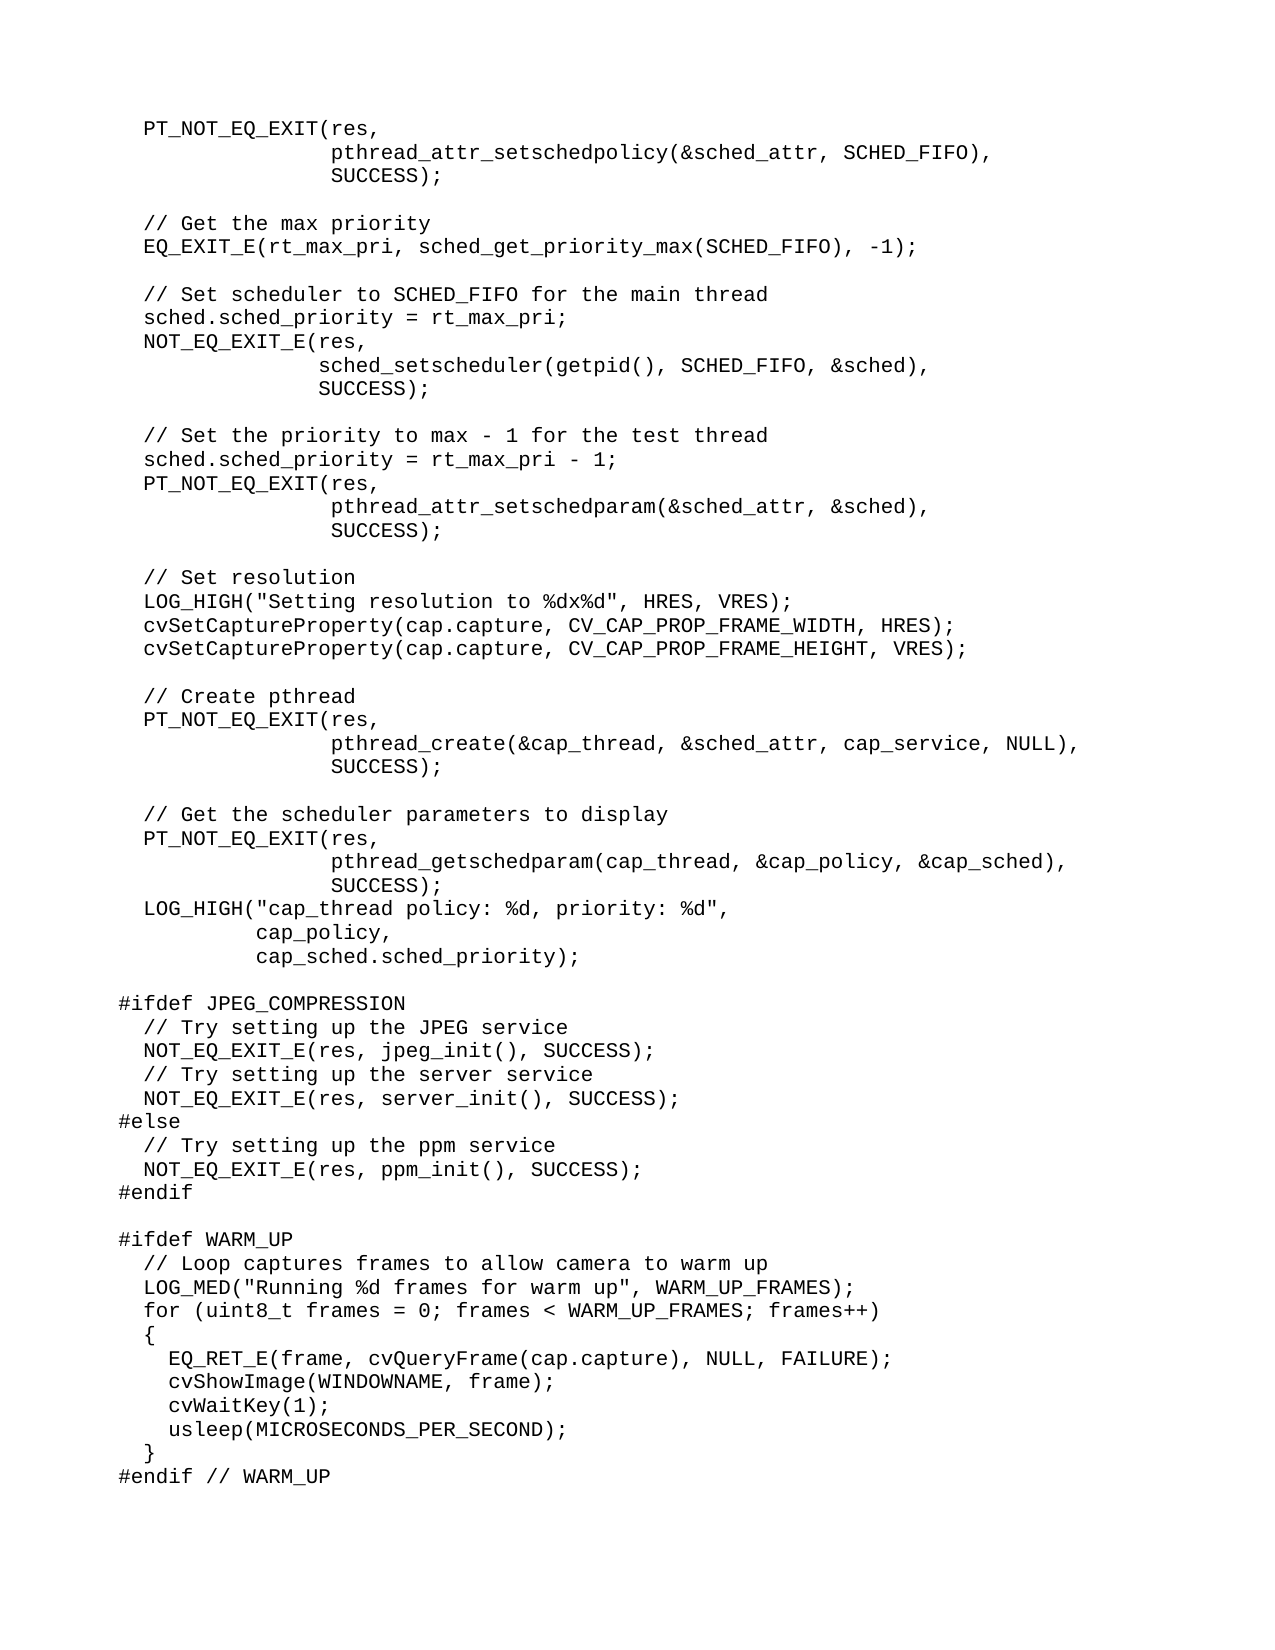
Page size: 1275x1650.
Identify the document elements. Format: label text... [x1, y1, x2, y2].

text // Get the max priority [118, 213, 1157, 236]
text EQ_EXIT_E(rt_max_pri, sched_get_priority_max(SCHED_FIFO), -1); [118, 236, 1157, 260]
text PT_NOT_EQ_EXIT(res, [118, 473, 1157, 496]
text pthread_attr_setschedparam(&sched_attr, &sched), [118, 496, 1157, 520]
text NOT_EQ_EXIT_E(res, jpeg_init(), SUCCESS); [118, 1040, 1157, 1064]
text SUCCESS); [118, 757, 1157, 780]
text cvWaitKey(1); [118, 1395, 1157, 1419]
text #ifdef WARM_UP [118, 1229, 1157, 1253]
text // Set resolution [118, 567, 1157, 591]
text LOG_HIGH("Setting resolution to %dx%d", HRES, VRES); [118, 591, 1157, 615]
text sched.sched_priority = rt_max_pri; [118, 307, 1157, 331]
text cvSetCaptureProperty(cap.capture, CV_CAP_PROP_FRAME_HEIGHT, VRES); [118, 638, 1157, 662]
text cvSetCaptureProperty(cap.capture, CV_CAP_PROP_FRAME_WIDTH, HRES); [118, 615, 1157, 638]
text pthread_create(&cap_thread, &sched_attr, cap_service, NULL), [118, 733, 1157, 757]
text PT_NOT_EQ_EXIT(res, [118, 118, 1157, 142]
text SUCCESS); [118, 165, 1157, 189]
text pthread_getschedparam(cap_thread, &cap_policy, &cap_sched), [118, 851, 1157, 875]
text usleep(MICROSECONDS_PER_SECOND); [118, 1419, 1157, 1442]
text #else [118, 1111, 1157, 1135]
text } [118, 1442, 1157, 1466]
text sched_setscheduler(getpid(), SCHED_FIFO, &sched), [118, 354, 1157, 378]
text PT_NOT_EQ_EXIT(res, [118, 827, 1157, 851]
text // Get the scheduler parameters to display [118, 804, 1157, 827]
text LOG_HIGH("cap_thread policy: %d, priority: %d", [118, 898, 1157, 922]
text // Try setting up the JPEG service [118, 1017, 1157, 1040]
text #ifdef JPEG_COMPRESSION [118, 993, 1157, 1017]
text // Set scheduler to SCHED_FIFO for the main thread [118, 284, 1157, 307]
text LOG_MED("Running %d frames for warm up", WARM_UP_FRAMES); [118, 1277, 1157, 1300]
text NOT_EQ_EXIT_E(res, ppm_init(), SUCCESS); [118, 1158, 1157, 1182]
text // Try setting up the server service [118, 1064, 1157, 1088]
text NOT_EQ_EXIT_E(res, [118, 331, 1157, 354]
text SUCCESS); [118, 875, 1157, 898]
text cap_policy, [118, 922, 1157, 946]
text #endif [118, 1182, 1157, 1206]
text PT_NOT_EQ_EXIT(res, [118, 709, 1157, 733]
text // Try setting up the ppm service [118, 1135, 1157, 1158]
text #endif // WARM_UP [118, 1466, 1157, 1489]
text NOT_EQ_EXIT_E(res, server_init(), SUCCESS); [118, 1088, 1157, 1111]
text // Set the priority to max - 1 for the test thread [118, 426, 1157, 449]
text pthread_attr_setschedpolicy(&sched_attr, SCHED_FIFO), [118, 142, 1157, 165]
text // Loop captures frames to allow camera to warm up [118, 1253, 1157, 1277]
text EQ_RET_E(frame, cvQueryFrame(cap.capture), NULL, FAILURE); [118, 1348, 1157, 1371]
text for (uint8_t frames = 0; frames < WARM_UP_FRAMES; frames++) [118, 1300, 1157, 1324]
text cap_sched.sched_priority); [118, 946, 1157, 969]
text SUCCESS); [118, 520, 1157, 544]
text cvShowImage(WINDOWNAME, frame); [118, 1371, 1157, 1395]
text { [118, 1324, 1157, 1348]
text sched.sched_priority = rt_max_pri - 1; [118, 449, 1157, 473]
text SUCCESS); [118, 378, 1157, 402]
text // Create pthread [118, 686, 1157, 709]
